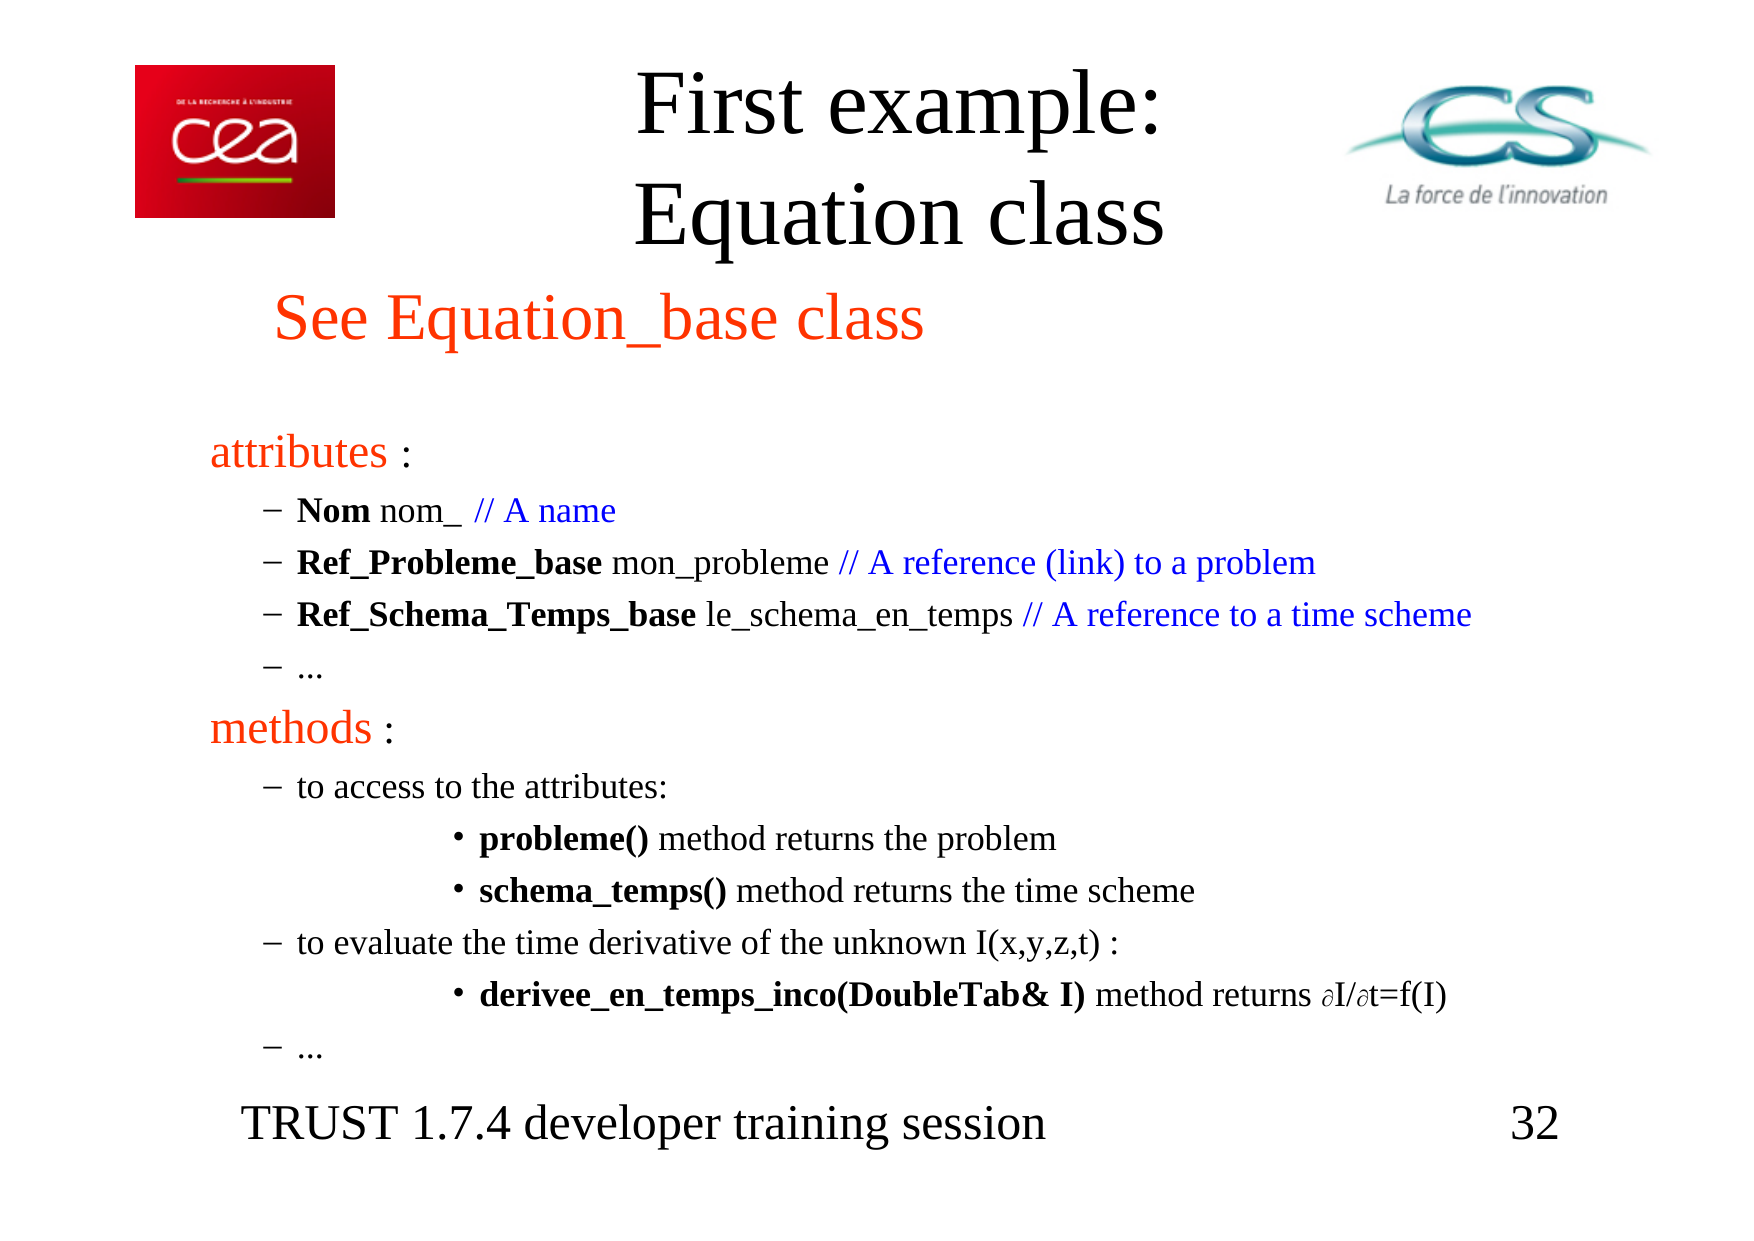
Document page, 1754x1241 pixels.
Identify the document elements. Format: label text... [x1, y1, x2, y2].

list attributes : Nom nom_ // A name Ref_Probleme_base mon_probleme // A reference (link) to a problem Ref_Schema_Temps_base le_schema_en_temps // A reference to a time scheme ... methods : to access to the attributes: probleme() method returns the problem schema_temps() method returns the time scheme to evaluate the time derivative of the unknown I(x,y,z,t) : derivee_en_temps_inco(DoubleTab& I) method returns ¶I/¶t=f(I) ... [194, 412, 1546, 1087]
list See Equation_base class [257, 264, 1608, 413]
picture [1576, 73, 1662, 218]
title First example: Equation class [224, 34, 1576, 271]
picture [135, 65, 224, 218]
